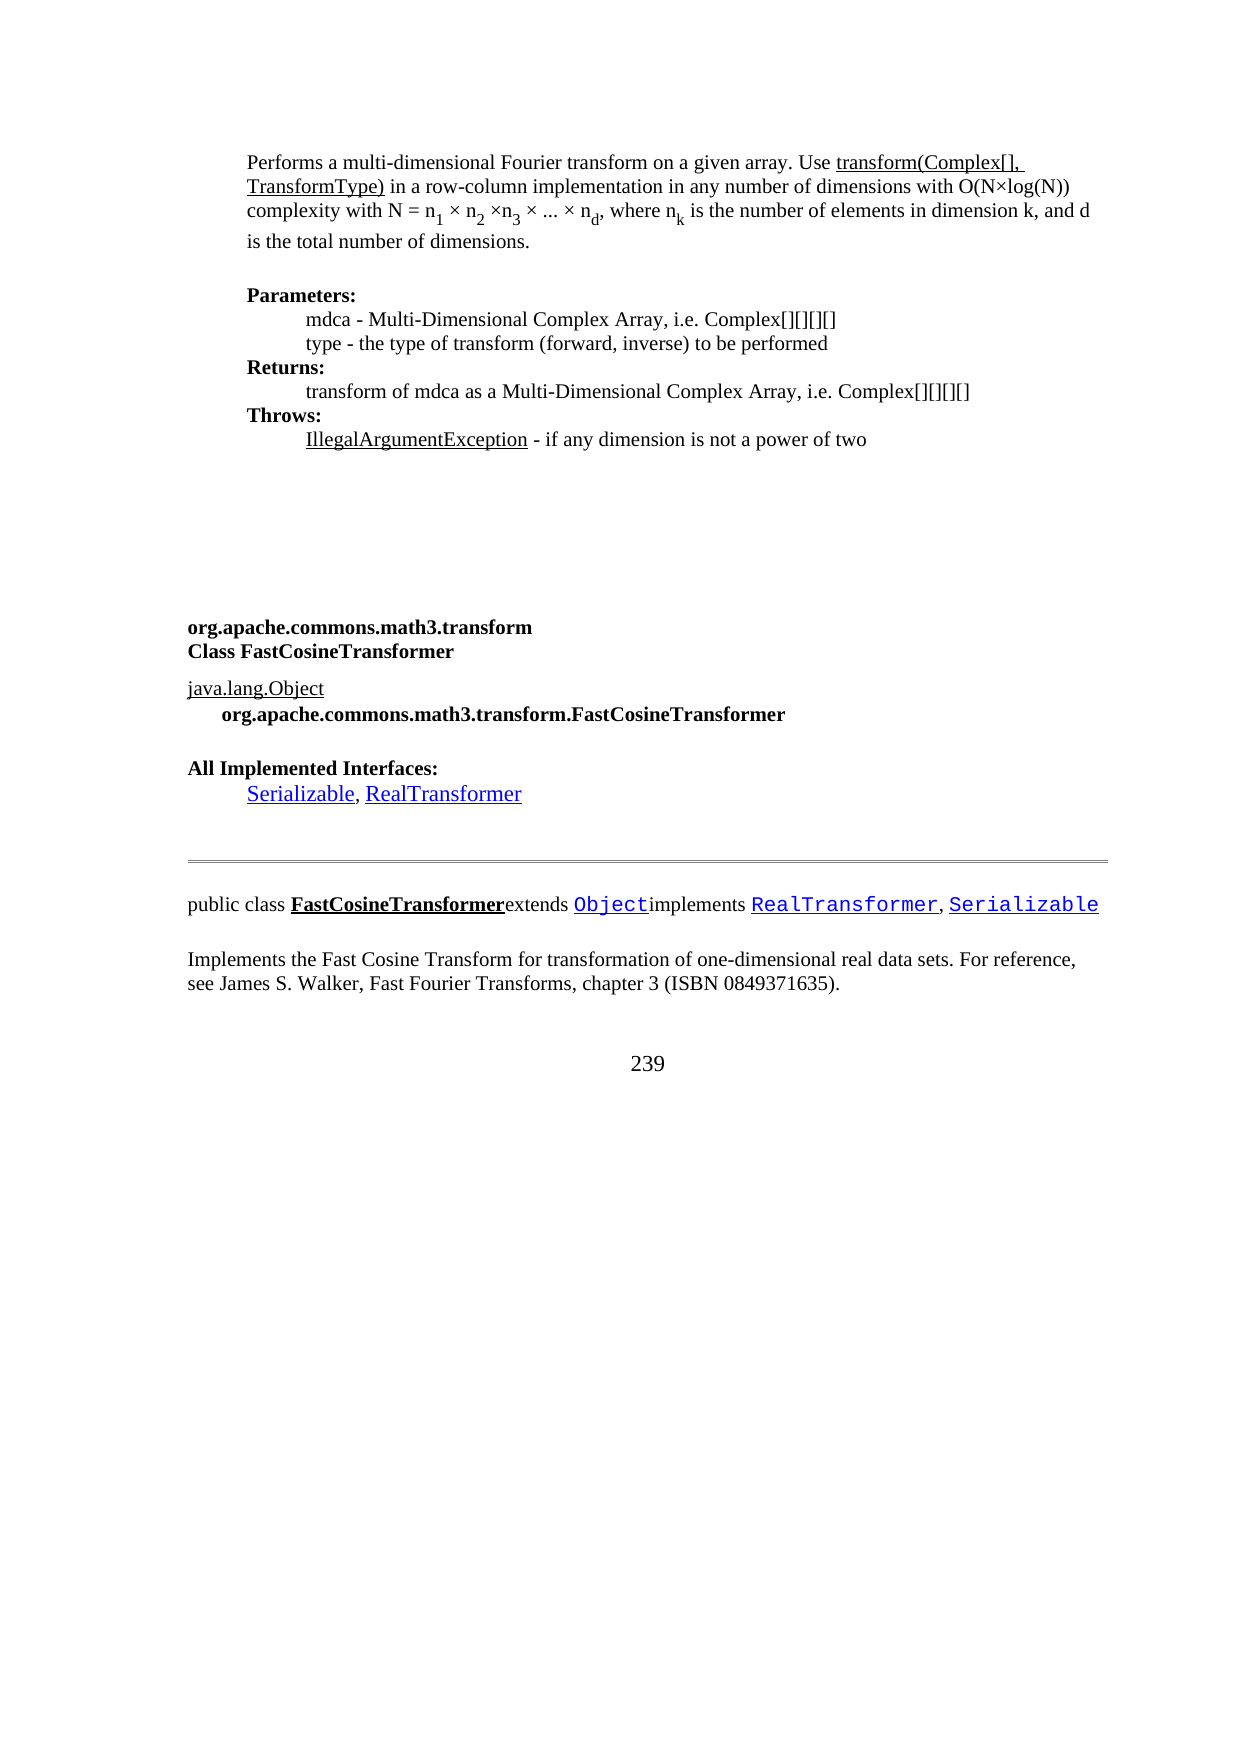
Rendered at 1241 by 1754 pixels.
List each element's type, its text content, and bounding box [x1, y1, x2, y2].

text public class FastCosineTransformerextends Objectimplements RealTransformer, Serializable [187, 892, 1108, 917]
text java.lang.Object [187, 676, 1108, 700]
subtitle All Implemented Interfaces: [187, 756, 1108, 780]
subtitle Parameters: [247, 283, 1108, 307]
text Implements the Fast Cosine Transform for transformation of one-dimensional real data sets. For reference, see James S. Walker, Fast Fourier Transforms, chapter 3 (ISBN 0849371635). [187, 947, 1108, 995]
text org.apache.commons.math3.transform.FastCosineTransformer [187, 700, 1108, 726]
list transform of mdca as a Multi-Dimensional Complex Array, i.e. Complex[][][][] [306, 379, 1108, 403]
subtitle org.apache.commons.math3.transform Class FastCosineTransformer [187, 615, 1108, 663]
list mdca - Multi-Dimensional Complex Array, i.e. Complex[][][][] [306, 307, 1108, 331]
list Performs a multi-dimensional Fourier transform on a given array. Use transform(Complex[], TransformType) in a row-column implementation in any number of dimensions with O(N×log(N)) complexity with N = n1 × n2 ×n3 × ... × nd, where nk is the number of elements in dimension k, and d is the total number of dimensions. [247, 150, 1108, 253]
subtitle Returns: [247, 355, 1108, 379]
list type - the type of transform (forward, inverse) to be performed [306, 331, 1108, 355]
list Serializable, RealTransformer [247, 780, 1108, 806]
list IllegalArgumentException - if any dimension is not a power of two [306, 427, 1108, 451]
subtitle Throws: [247, 403, 1108, 427]
